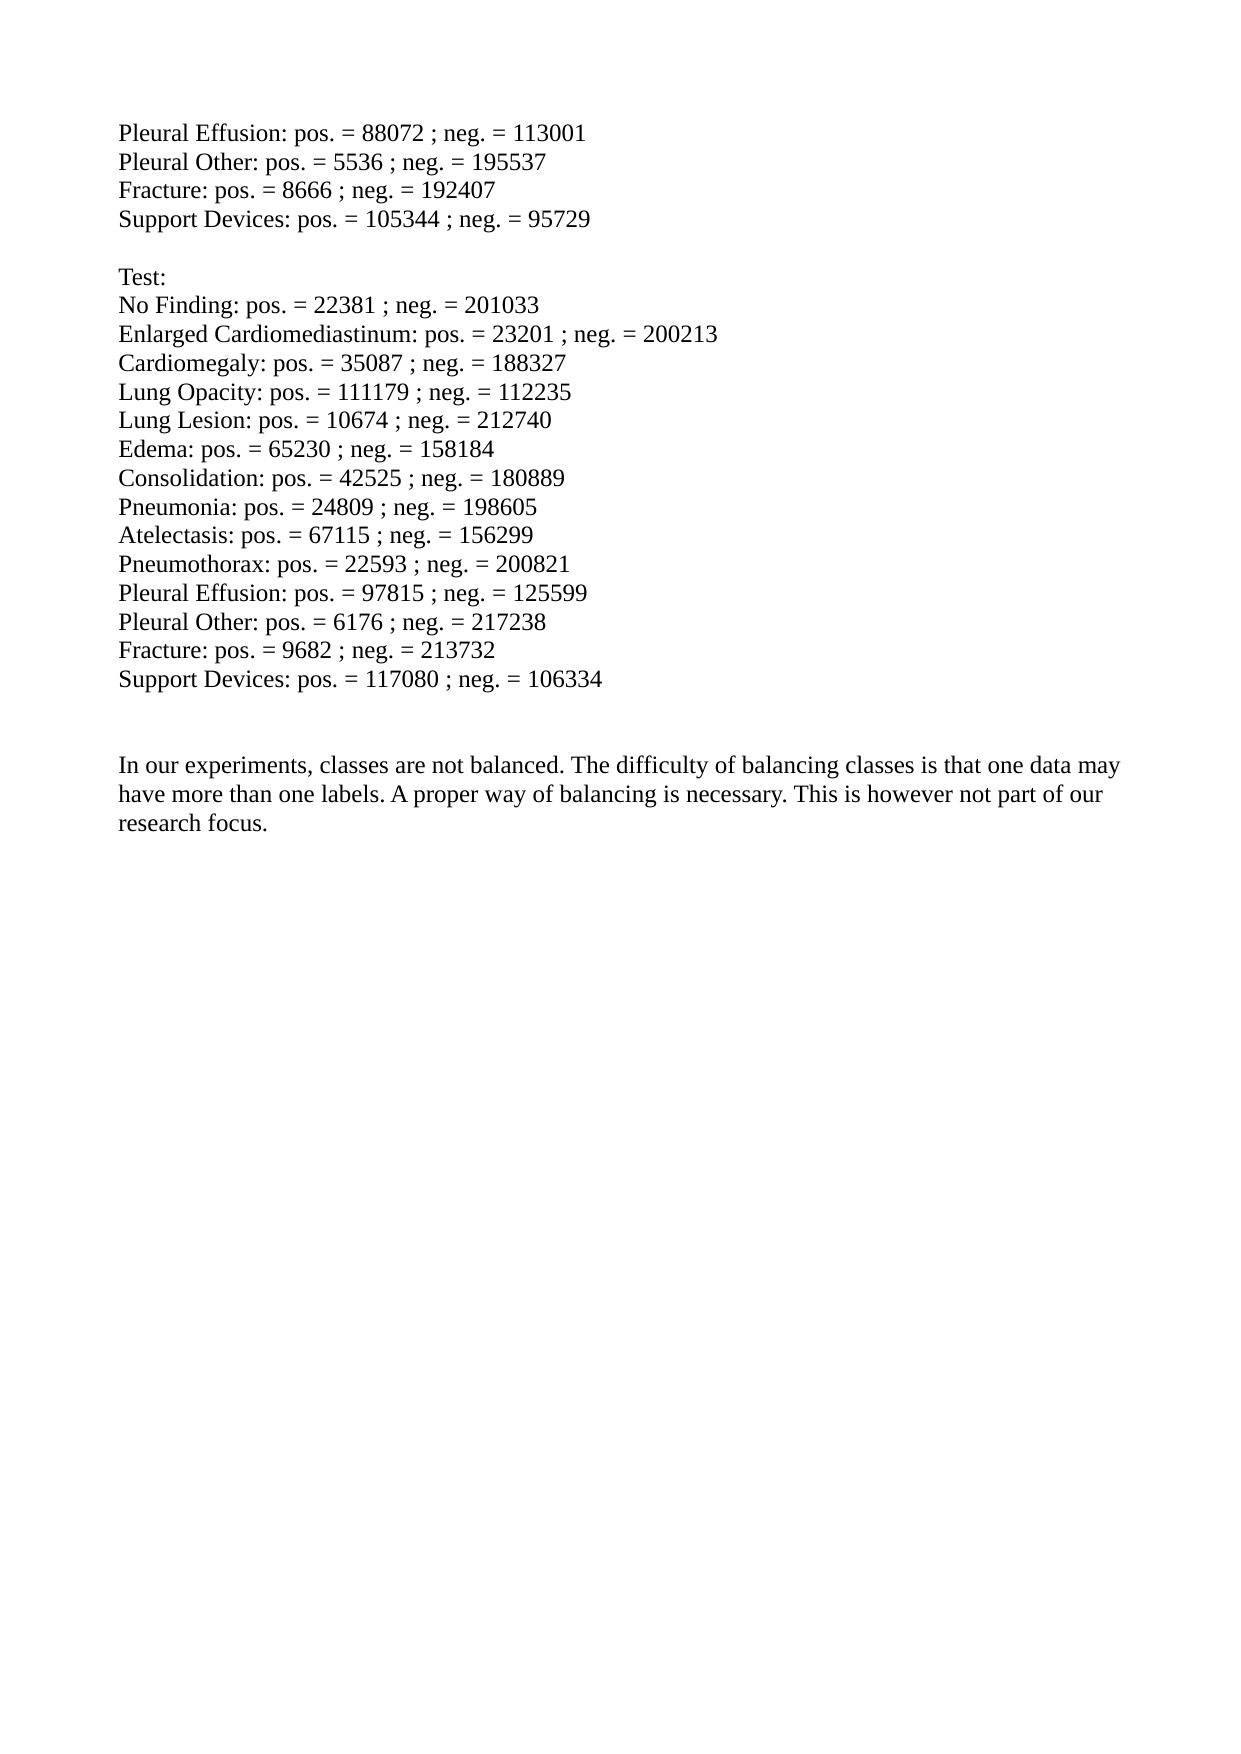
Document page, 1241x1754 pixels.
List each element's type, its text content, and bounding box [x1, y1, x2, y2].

text Fracture: pos. = 8666 ; neg. = 192407 [118, 176, 1122, 204]
text Test: [118, 262, 1122, 291]
text Edema: pos. = 65230 ; neg. = 158184 [118, 434, 1122, 463]
text Pleural Other: pos. = 5536 ; neg. = 195537 [118, 147, 1122, 176]
text Pneumonia: pos. = 24809 ; neg. = 198605 [118, 492, 1122, 521]
text Lung Opacity: pos. = 111179 ; neg. = 112235 [118, 377, 1122, 406]
text Enlarged Cardiomediastinum: pos. = 23201 ; neg. = 200213 [118, 319, 1122, 348]
text Support Devices: pos. = 105344 ; neg. = 95729 [118, 204, 1122, 233]
text Pneumothorax: pos. = 22593 ; neg. = 200821 [118, 549, 1122, 578]
text No Finding: pos. = 22381 ; neg. = 201033 [118, 291, 1122, 319]
text Support Devices: pos. = 117080 ; neg. = 106334 [118, 664, 1122, 693]
text Pleural Other: pos. = 6176 ; neg. = 217238 [118, 607, 1122, 636]
text Consolidation: pos. = 42525 ; neg. = 180889 [118, 463, 1122, 492]
text Pleural Effusion: pos. = 88072 ; neg. = 113001 [118, 118, 1122, 147]
text Lung Lesion: pos. = 10674 ; neg. = 212740 [118, 406, 1122, 434]
text In our experiments, classes are not balanced. The difficulty of balancing classes is that one data may have more than one labels. A proper way of balancing is necessary. This is however not part of our research focus. [118, 751, 1122, 837]
text Cardiomegaly: pos. = 35087 ; neg. = 188327 [118, 348, 1122, 377]
text Fracture: pos. = 9682 ; neg. = 213732 [118, 636, 1122, 664]
text Atelectasis: pos. = 67115 ; neg. = 156299 [118, 521, 1122, 549]
text Pleural Effusion: pos. = 97815 ; neg. = 125599 [118, 578, 1122, 607]
